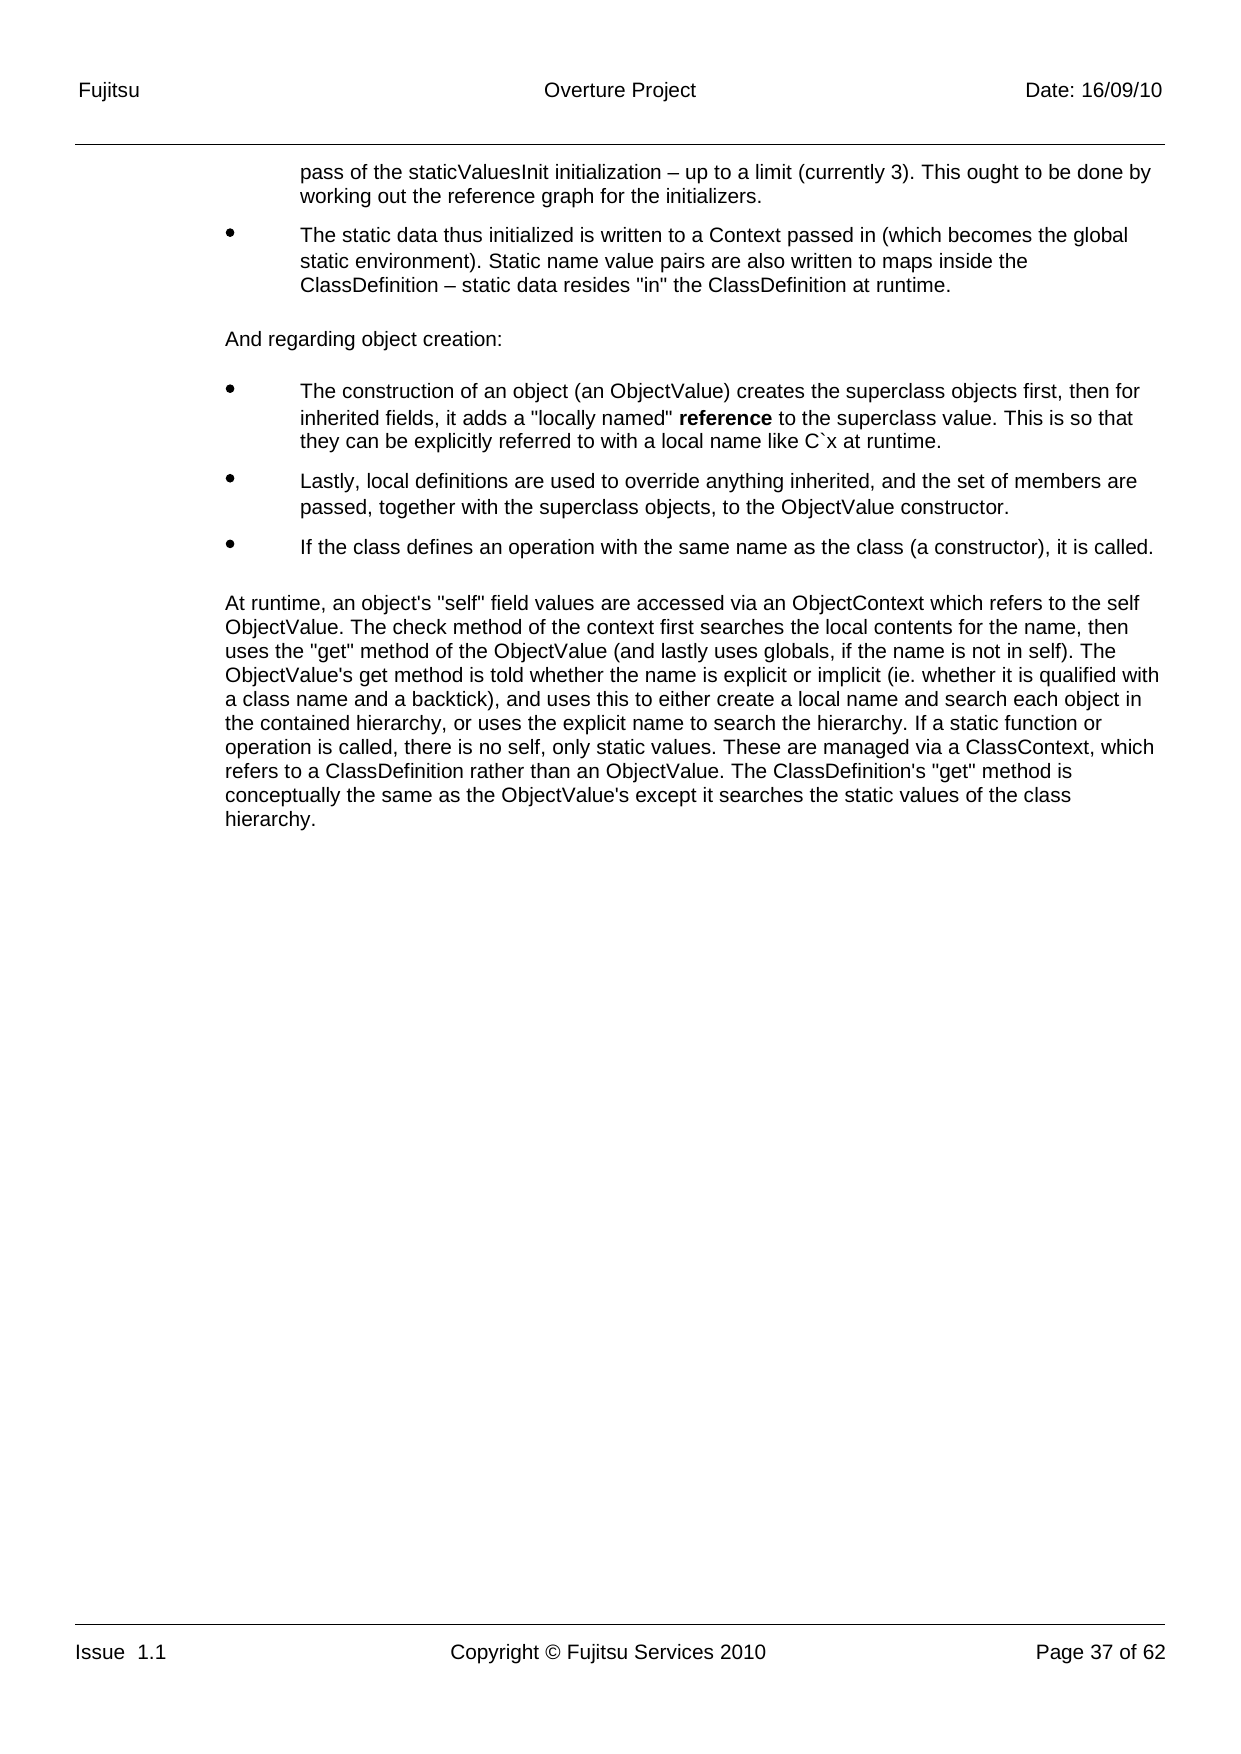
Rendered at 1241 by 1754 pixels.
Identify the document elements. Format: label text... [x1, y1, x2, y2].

text At runtime, an object's "self" field values are accessed via an ObjectContext which refers to the self ObjectValue. The check method of the context first searches the local contents for the name, then uses the "get" method of the ObjectValue (and lastly uses globals, if the name is not in self). The ObjectValue's get method is told whether the name is explicit or implicit (ie. whether it is qualified with a class name and a backtick), and uses this to either create a local name and search each object in the contained hierarchy, or uses the explicit name to search the hierarchy. If a static function or operation is called, there is no self, only static values. These are managed via a ClassContext, which refers to a ClassDefinition rather than an ObjectValue. The ClassDefinition's "get" method is conceptually the same as the ObjectValue's except it searches the static values of the class hierarchy. [225, 591, 1165, 831]
list The static data thus initialized is written to a Context passed in (which becomes the global static environment). Static name value pairs are also written to maps inside the ClassDefinition – static data resides "in" the ClassDefinition at runtime. [225, 223, 1165, 297]
list pass of the staticValuesInit initialization – up to a limit (currently 3). This ought to be done by working out the reference graph for the initializers. [225, 160, 1165, 208]
list If the class defines an operation with the same name as the class (a constructor), it is called. [225, 534, 1165, 561]
list Lastly, local definitions are used to override anything inherited, and the set of members are passed, together with the superclass objects, to the ObjectValue constructor. [225, 468, 1165, 519]
list The construction of an object (an ObjectValue) creates the superclass objects first, then for inherited fields, it adds a "locally named" reference to the superclass value. This is so that they can be explicitly referred to with a local name like C`x at runtime. [225, 379, 1165, 453]
text And regarding object creation: [225, 327, 1165, 351]
